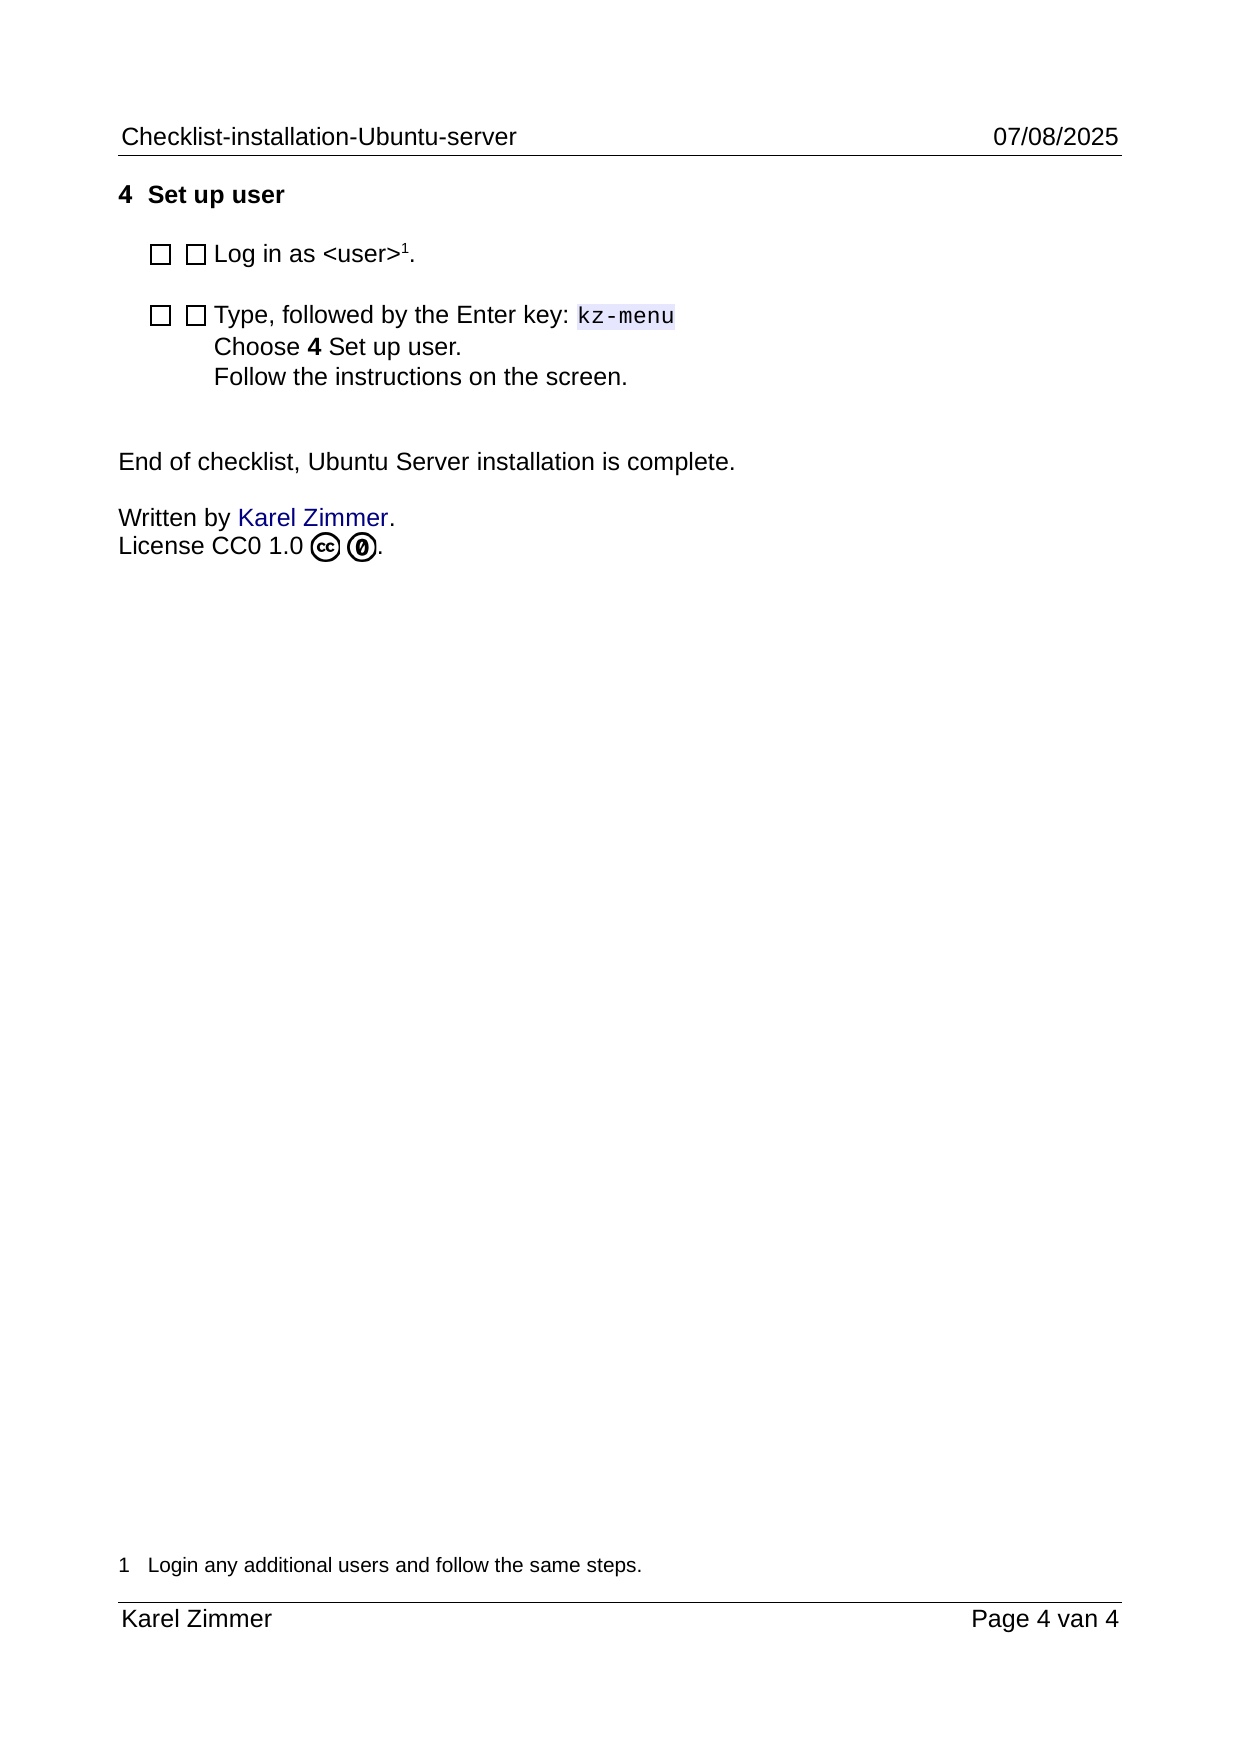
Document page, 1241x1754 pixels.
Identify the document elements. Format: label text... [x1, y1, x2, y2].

table_cell [142, 269, 177, 300]
table_cell [213, 269, 1122, 300]
table_cell Type, followed by the Enter key: kz-menu [213, 300, 1122, 332]
text End of checklist, Ubuntu Server installation is complete. [118, 448, 1122, 476]
table_cell [142, 362, 177, 392]
table_cell [177, 300, 213, 332]
table_header [118, 239, 142, 269]
text . [377, 532, 1122, 562]
text Written by Karel Zimmer. [118, 504, 1122, 532]
table_cell [118, 300, 142, 332]
table_cell Choose 4 Set up user. [213, 332, 1122, 362]
table_cell [142, 300, 177, 332]
table_cell [177, 332, 213, 362]
list Set up user [118, 177, 1122, 211]
picture [310, 532, 340, 562]
table_cell [142, 332, 177, 362]
table_header [142, 239, 177, 269]
table_cell [177, 362, 213, 392]
picture [347, 532, 377, 562]
table_cell [118, 362, 142, 392]
table_cell [118, 332, 142, 362]
table_cell Follow the instructions on the screen. [213, 362, 1122, 392]
table_header [177, 239, 213, 269]
table_cell [118, 269, 142, 300]
table_header Log in as <user>. [213, 239, 1122, 269]
text License CC0 1.0 [118, 532, 310, 562]
table_cell [177, 269, 213, 300]
